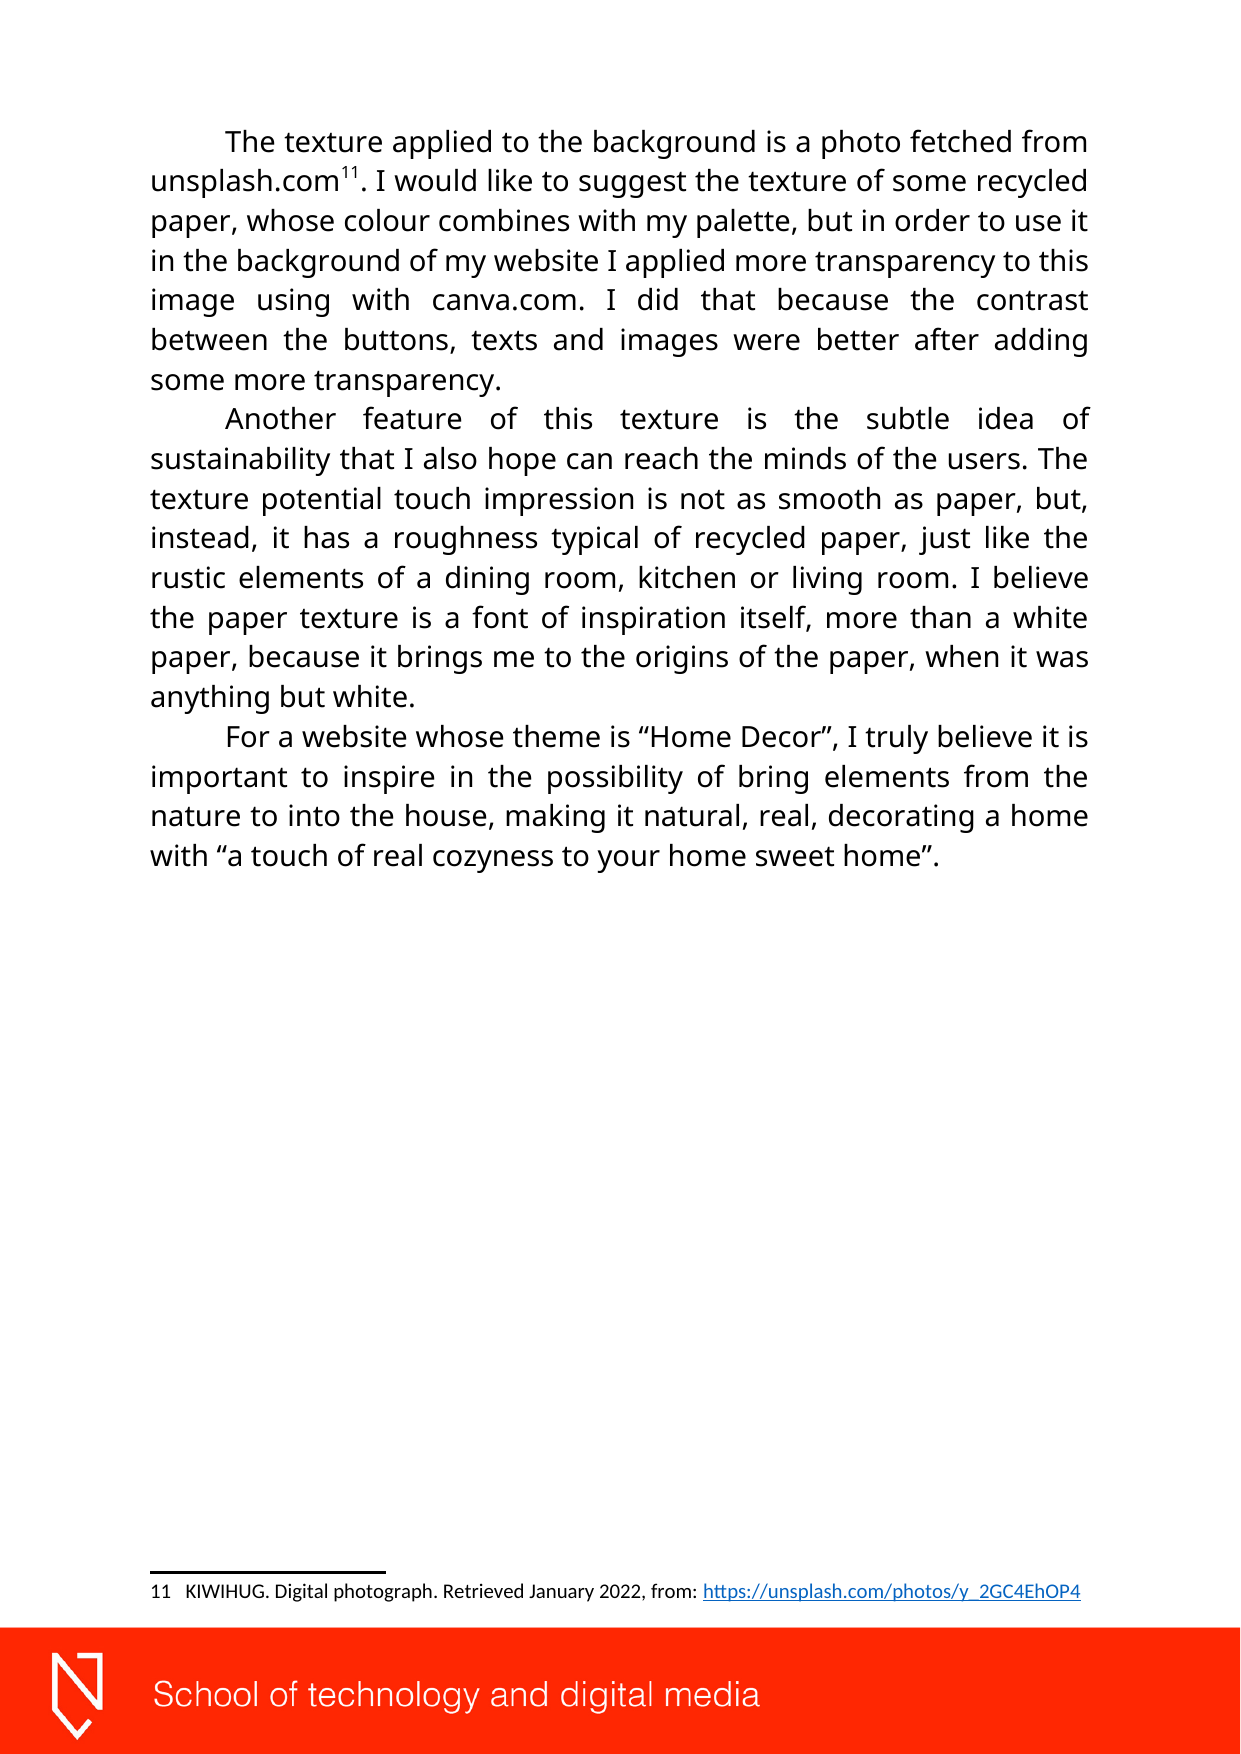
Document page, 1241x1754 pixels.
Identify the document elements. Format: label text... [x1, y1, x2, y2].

text The texture applied to the background is a photo fetched from unsplash.com. I would like to suggest the texture of some recycled paper, whose colour combines with my palette, but in order to use it in the background of my website I applied more transparency to this image using with canva.com. I did that because the contrast between the buttons, texts and images were better after adding some more transparency. [150, 121, 1090, 399]
text Another feature of this texture is the subtle idea of sustainability that I also hope can reach the minds of the users. The texture potential touch impression is not as smooth as paper, but, instead, it has a roughness typical of recycled paper, just like the rustic elements of a dining room, kitchen or living room. I believe the paper texture is a font of inspiration itself, more than a white paper, because it brings me to the origins of the paper, when it was anything but white. [150, 399, 1090, 716]
picture [0, 1618, 1241, 1754]
text For a website whose theme is “Home Decor”, I truly believe it is important to inspire in the possibility of bring elements from the nature to into the house, making it natural, real, decorating a home with “a touch of real cozyness to your home sweet home”. [150, 716, 1090, 875]
text KIWIHUG. Digital photograph. Retrieved January 2022, from: https://unsplash.com/photos/y_2GC4EhOP4 [150, 1578, 1090, 1604]
